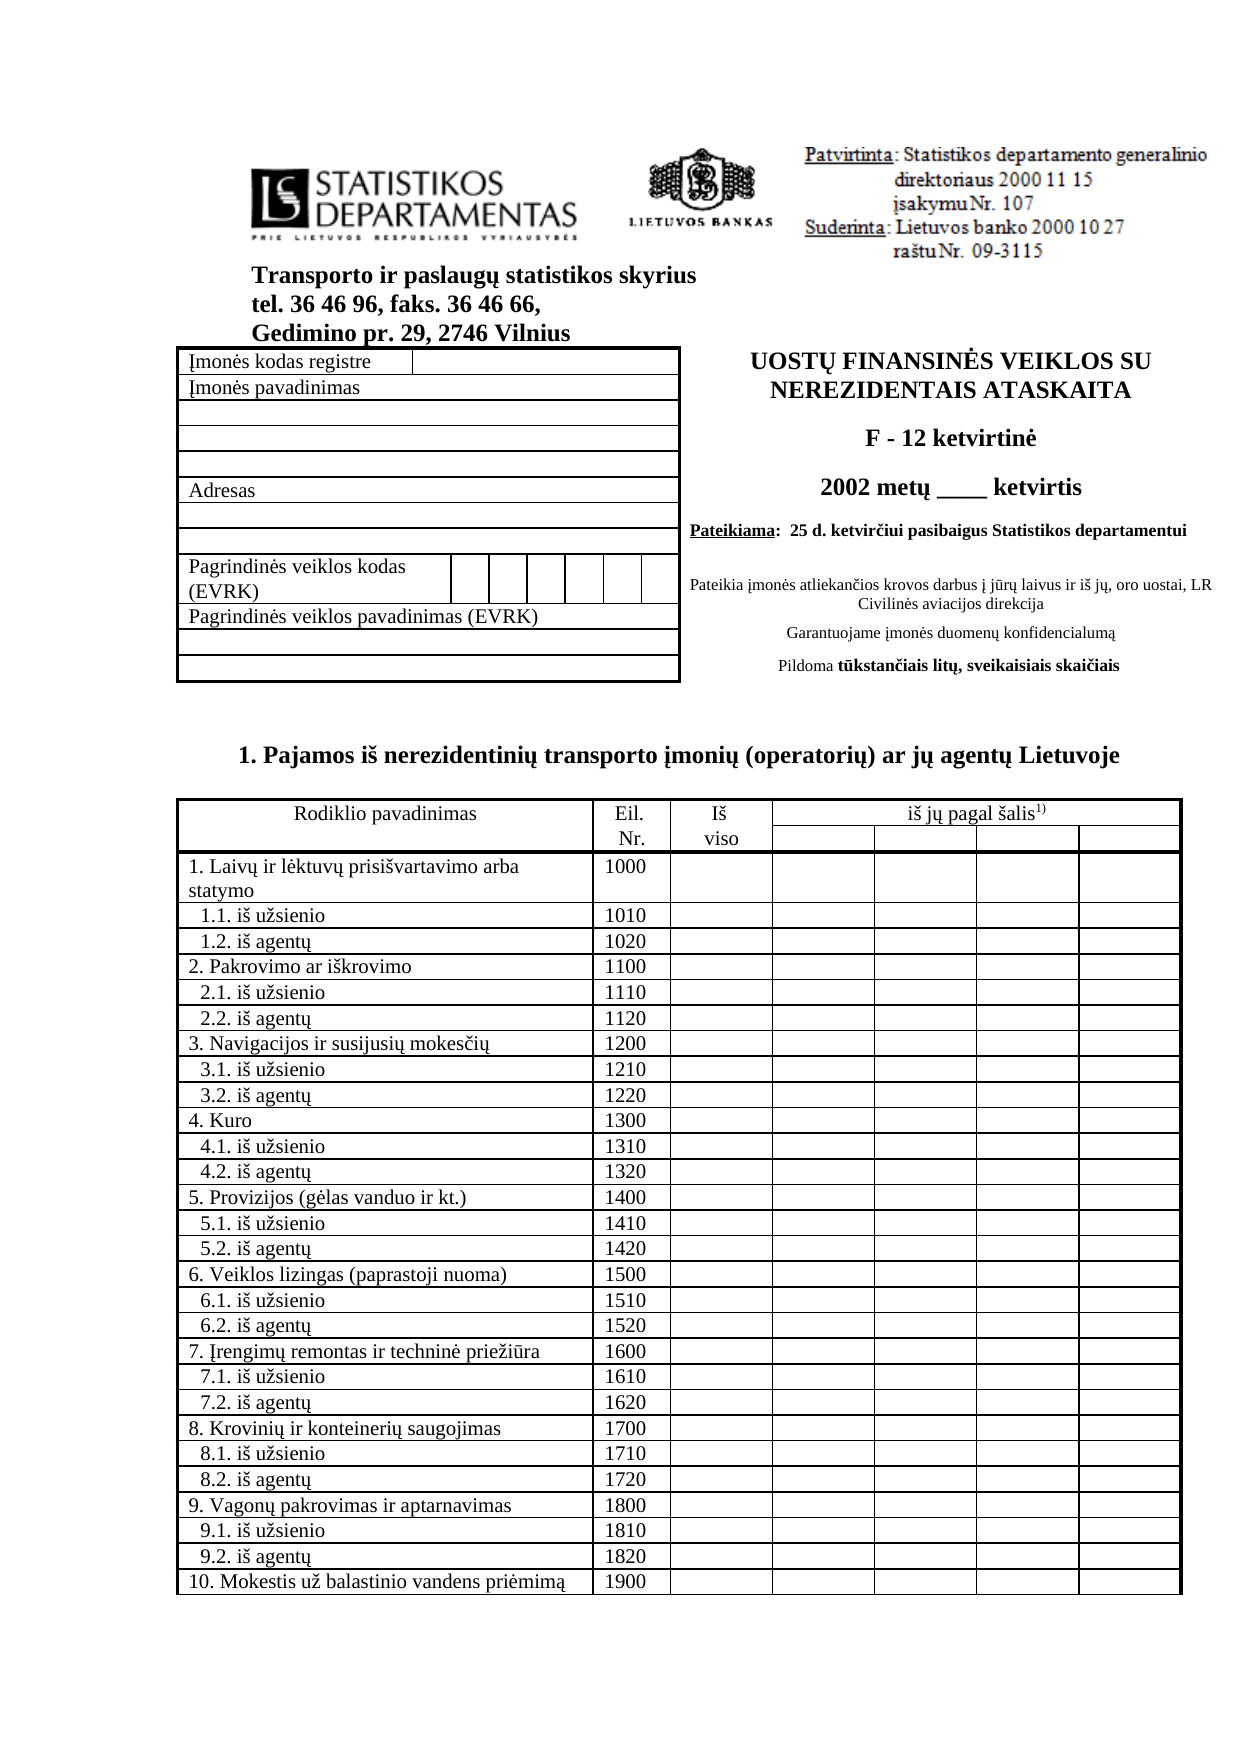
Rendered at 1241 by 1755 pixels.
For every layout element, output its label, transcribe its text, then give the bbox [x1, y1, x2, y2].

table_cell [875, 1313, 976, 1337]
table_cell [875, 1006, 976, 1030]
table_cell [773, 1493, 874, 1517]
table_cell [671, 1083, 772, 1107]
table_cell [875, 1134, 976, 1158]
table_cell [875, 1031, 976, 1055]
table_cell 2. Pakrovimo ar iškrovimo [179, 955, 592, 978]
table_cell [1080, 1236, 1179, 1260]
table_header [489, 350, 527, 373]
table_header Eil. [594, 801, 670, 825]
table_cell [179, 630, 678, 654]
table_cell [1080, 1006, 1179, 1030]
table_cell 9.1. iš užsienio [179, 1518, 592, 1542]
table_cell [1080, 1365, 1179, 1388]
table_cell [773, 1160, 874, 1183]
table_cell [875, 1467, 976, 1491]
table_cell 9. Vagonų pakrovimas ir aptarnavimas [179, 1493, 592, 1517]
table_cell Įmonės pavadinimas [179, 375, 678, 399]
table_header [413, 350, 451, 373]
table_cell [671, 1339, 772, 1363]
table_cell 4.2. iš agentų [179, 1160, 592, 1183]
table_cell [671, 1288, 772, 1312]
table_cell [671, 1006, 772, 1030]
table_cell [977, 1313, 1078, 1337]
table_cell [452, 555, 488, 603]
table_cell 1500 [594, 1262, 670, 1286]
table_cell 1420 [594, 1236, 670, 1260]
table_cell [773, 1288, 874, 1312]
table_cell [773, 1006, 874, 1030]
table_header Rodiklio pavadinimas [179, 801, 592, 825]
table_cell 1210 [594, 1057, 670, 1081]
table_cell 1100 [594, 955, 670, 978]
table_cell [179, 656, 678, 679]
table_cell [773, 903, 874, 927]
table_cell 9.2. iš agentų [179, 1544, 592, 1568]
table_header [451, 350, 489, 373]
table_cell 4. Kuro [179, 1108, 592, 1132]
table_cell [1080, 1416, 1179, 1440]
table_cell [773, 929, 874, 953]
table_cell [875, 980, 976, 1004]
table_cell 1810 [594, 1518, 670, 1542]
table_cell [977, 1288, 1078, 1312]
table_cell [773, 1544, 874, 1568]
table_cell 1800 [594, 1493, 670, 1517]
table_cell [977, 1544, 1078, 1568]
table_cell [773, 1083, 874, 1107]
table_cell [179, 529, 678, 553]
table_cell [671, 1160, 772, 1183]
table_cell [875, 903, 976, 927]
table_cell [773, 1262, 874, 1286]
table_cell [875, 1236, 976, 1260]
table_cell 1.1. iš užsienio [179, 903, 592, 927]
table_cell 1020 [594, 929, 670, 953]
table_cell [875, 1365, 976, 1388]
table_cell [875, 826, 976, 850]
table_header [603, 350, 641, 373]
table_cell [773, 1031, 874, 1055]
table_cell [773, 1236, 874, 1260]
table_header [641, 350, 678, 373]
table_cell [179, 503, 678, 527]
table_cell [977, 1160, 1078, 1183]
table_cell [1080, 1493, 1179, 1517]
table_cell [1080, 903, 1179, 927]
table_cell [875, 1339, 976, 1363]
table_cell [671, 955, 772, 978]
table_cell 3.2. iš agentų [179, 1083, 592, 1107]
table_cell 1220 [594, 1083, 670, 1107]
table_cell [1080, 826, 1179, 850]
table_cell [671, 1570, 772, 1593]
table_cell [1080, 1390, 1179, 1414]
table_cell [1080, 1467, 1179, 1491]
table_cell [977, 854, 1078, 902]
table_cell [875, 1057, 976, 1081]
table_cell [773, 854, 874, 902]
table_cell 1520 [594, 1313, 670, 1337]
table_cell [773, 1518, 874, 1542]
table_cell [773, 1416, 874, 1440]
table_header iš jų pagal šalis1) [773, 801, 1179, 825]
table_cell [977, 826, 1078, 850]
table_cell 1310 [594, 1134, 670, 1158]
table_cell [1080, 980, 1179, 1004]
table_cell 1.2. iš agentų [179, 929, 592, 953]
table_cell 7.2. iš agentų [179, 1390, 592, 1414]
table_cell [977, 1416, 1078, 1440]
table_cell [773, 1211, 874, 1235]
table_cell [1080, 1160, 1179, 1183]
table_cell [490, 555, 526, 603]
table_cell [1080, 1185, 1179, 1209]
table_cell [977, 1518, 1078, 1542]
table_cell [1080, 1262, 1179, 1286]
table_cell 1820 [594, 1544, 670, 1568]
table_cell [671, 1057, 772, 1081]
table_cell [671, 929, 772, 953]
table_cell 8. Krovinių ir konteinerių saugojimas [179, 1416, 592, 1440]
table_cell 1610 [594, 1365, 670, 1388]
table_cell [179, 426, 678, 450]
text Transporto ir paslaugų statistikos skyrius [177, 260, 1181, 289]
table_cell 5.2. iš agentų [179, 1236, 592, 1260]
table_cell [671, 1134, 772, 1158]
table_header [527, 350, 565, 373]
table_cell [671, 1185, 772, 1209]
table_cell [977, 980, 1078, 1004]
table_cell [977, 1236, 1078, 1260]
table_cell [875, 1390, 976, 1414]
table_cell [875, 1518, 976, 1542]
table_cell [179, 452, 678, 476]
table_cell 3.1. iš užsienio [179, 1057, 592, 1081]
table_cell [671, 1441, 772, 1465]
table_cell [671, 854, 772, 902]
table_cell 1600 [594, 1339, 670, 1363]
table_cell [977, 1467, 1078, 1491]
table_cell [1080, 929, 1179, 953]
table_cell 1000 [594, 854, 670, 902]
table_cell [671, 1262, 772, 1286]
table_header Iš [671, 801, 772, 825]
table_cell [977, 1083, 1078, 1107]
table_cell [1080, 1083, 1179, 1107]
table_cell [773, 1339, 874, 1363]
table_cell [179, 401, 678, 425]
table_cell [671, 1211, 772, 1235]
table_cell 1710 [594, 1441, 670, 1465]
table_cell 1900 [594, 1570, 670, 1593]
table_cell [773, 1365, 874, 1388]
table_cell [671, 1493, 772, 1517]
table_cell [671, 1544, 772, 1568]
table_cell [604, 555, 641, 603]
table_cell [773, 980, 874, 1004]
table_cell 7.1. iš užsienio [179, 1365, 592, 1388]
table_cell 8.2. iš agentų [179, 1467, 592, 1491]
table_cell [1080, 1211, 1179, 1235]
table_cell viso [671, 825, 772, 850]
table_cell 5. Provizijos (gėlas vanduo ir kt.) [179, 1185, 592, 1209]
table_cell [671, 1365, 772, 1388]
table_cell [642, 555, 678, 603]
table_cell [773, 1108, 874, 1132]
table_cell [977, 1365, 1078, 1388]
table_cell 7. Įrengimų remontas ir techninė priežiūra [179, 1339, 592, 1363]
table_cell [1080, 1288, 1179, 1312]
table_cell [977, 1339, 1078, 1363]
table_cell 1320 [594, 1160, 670, 1183]
table_cell [1080, 955, 1179, 978]
text Gedimino pr. 29, 2746 Vilnius [177, 318, 1181, 346]
table_cell [773, 1467, 874, 1491]
table_cell 4.1. iš užsienio [179, 1134, 592, 1158]
table_cell 10. Mokestis už balastinio vandens priėmimą [179, 1570, 592, 1593]
table_cell [977, 1006, 1078, 1030]
table_cell [1080, 1057, 1179, 1081]
table_cell [977, 929, 1078, 953]
table_cell [671, 1467, 772, 1491]
table_cell 1110 [594, 980, 670, 1004]
table_cell 2.1. iš užsienio [179, 980, 592, 1004]
table_cell 1200 [594, 1031, 670, 1055]
table_cell [773, 826, 874, 850]
table_cell [1080, 1544, 1179, 1568]
table_cell [671, 1416, 772, 1440]
table_cell [977, 1390, 1078, 1414]
table_cell [875, 1211, 976, 1235]
table_cell [977, 1057, 1078, 1081]
table_cell 1120 [594, 1006, 670, 1030]
table_cell [671, 1518, 772, 1542]
table_cell [977, 1262, 1078, 1286]
table_cell [773, 1134, 874, 1158]
table_cell [875, 1288, 976, 1312]
table_cell [875, 1083, 976, 1107]
table_cell Nr. [594, 825, 670, 850]
table_cell [528, 555, 564, 603]
table_cell [773, 1390, 874, 1414]
table_cell [1080, 1134, 1179, 1158]
table_cell [875, 1185, 976, 1209]
table_cell [1080, 1518, 1179, 1542]
table_cell 3. Navigacijos ir susijusių mokesčių [179, 1031, 592, 1055]
table_cell [773, 1313, 874, 1337]
table_cell [875, 1262, 976, 1286]
table_cell 8.1. iš užsienio [179, 1441, 592, 1465]
table_cell [671, 1108, 772, 1132]
table_cell [977, 955, 1078, 978]
table_cell [875, 1416, 976, 1440]
table_header Įmonės kodas registre [179, 350, 412, 373]
table_cell [875, 955, 976, 978]
text 1. Pajamos iš nerezidentinių transporto įmonių (operatorių) ar jų agentų Lietuvoje [177, 740, 1181, 769]
table_cell [1080, 1108, 1179, 1132]
table_cell [875, 1544, 976, 1568]
table_cell [977, 1441, 1078, 1465]
table_cell [671, 980, 772, 1004]
table_cell [671, 903, 772, 927]
table_cell 6. Veiklos lizingas (paprastoji nuoma) [179, 1262, 592, 1286]
table_cell [671, 1031, 772, 1055]
table_cell 1620 [594, 1390, 670, 1414]
table_cell [1080, 1313, 1179, 1337]
table_cell 5.1. iš užsienio [179, 1211, 592, 1235]
table_cell 1410 [594, 1211, 670, 1235]
table_cell [773, 1185, 874, 1209]
table_cell 1510 [594, 1288, 670, 1312]
table_cell Adresas [179, 478, 678, 502]
table_cell 1. Laivų ir lėktuvų prisišvartavimo arba statymo [179, 854, 592, 902]
table_cell 1300 [594, 1108, 670, 1132]
table_cell [671, 1313, 772, 1337]
table_header [565, 350, 603, 373]
table_cell 6.2. iš agentų [179, 1313, 592, 1337]
table_cell [671, 1390, 772, 1414]
table_cell [773, 1441, 874, 1465]
text tel. 36 46 96, faks. 36 46 66, [177, 289, 1181, 318]
table_cell [1080, 1339, 1179, 1363]
table_cell [875, 1570, 976, 1593]
table_cell 1700 [594, 1416, 670, 1440]
table_cell [977, 1211, 1078, 1235]
table_cell [566, 555, 603, 603]
table_cell [773, 1570, 874, 1593]
table_cell [977, 1493, 1078, 1517]
table_cell 6.1. iš užsienio [179, 1288, 592, 1312]
table_cell 1010 [594, 903, 670, 927]
table_cell [1080, 1441, 1179, 1465]
table_cell [1080, 854, 1179, 902]
table_cell [671, 1236, 772, 1260]
table_cell [977, 903, 1078, 927]
table_cell [977, 1031, 1078, 1055]
table_cell [773, 955, 874, 978]
table_cell [1080, 1570, 1179, 1593]
table_cell [977, 1108, 1078, 1132]
table_cell [875, 1493, 976, 1517]
table_cell 1720 [594, 1467, 670, 1491]
table_cell Pagrindinės veiklos pavadinimas (EVRK) [179, 604, 678, 628]
table_cell [773, 1057, 874, 1081]
table_cell Pagrindinės veiklos kodas (EVRK) [179, 555, 450, 603]
table_cell [875, 929, 976, 953]
table_cell [875, 1160, 976, 1183]
table_cell [875, 854, 976, 902]
table_cell [977, 1570, 1078, 1593]
table_cell [875, 1108, 976, 1132]
table_cell [875, 1441, 976, 1465]
table_cell [977, 1134, 1078, 1158]
table_cell 1400 [594, 1185, 670, 1209]
table_cell [977, 1185, 1078, 1209]
table_cell 2.2. iš agentų [179, 1006, 592, 1030]
table_cell [1080, 1031, 1179, 1055]
table_cell [179, 825, 592, 850]
